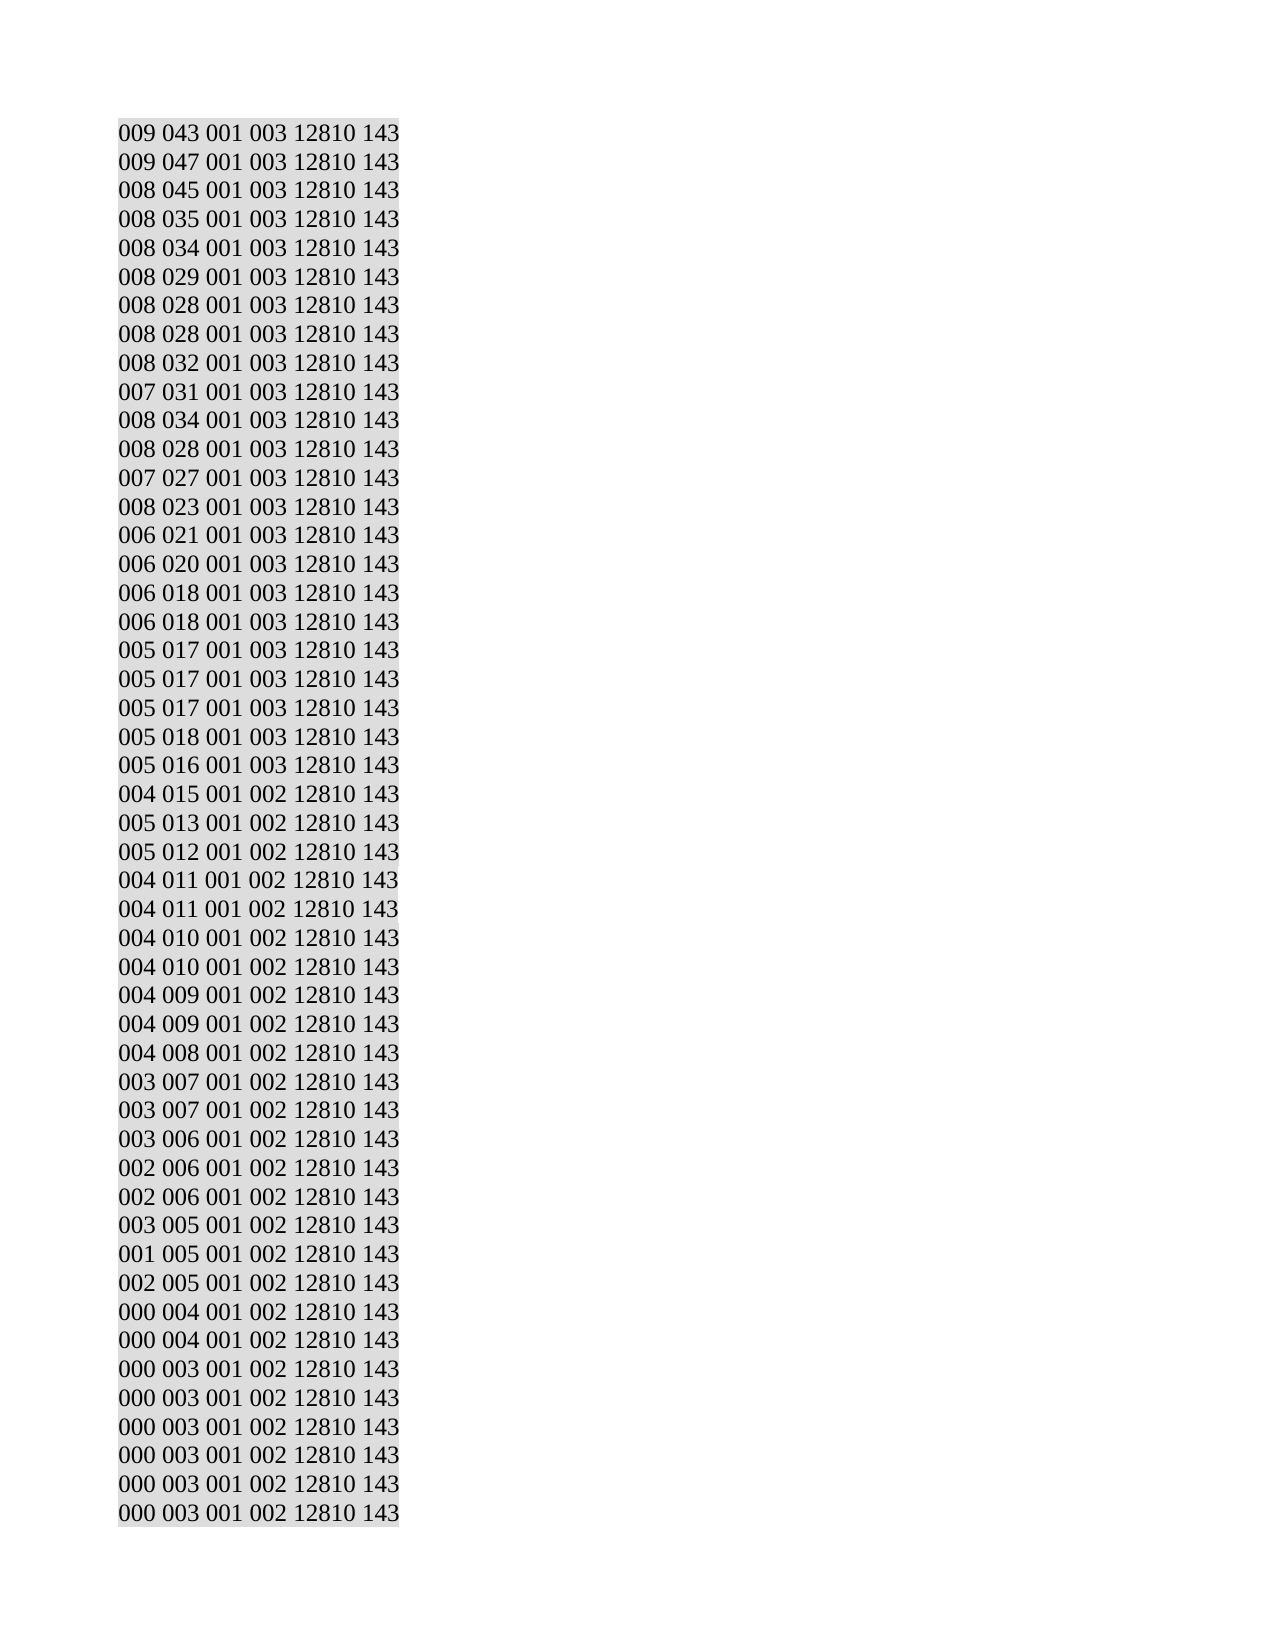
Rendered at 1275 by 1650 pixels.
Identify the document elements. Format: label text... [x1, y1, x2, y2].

text 006 018 001 003 12810 143 [118, 578, 1157, 607]
text 004 009 001 002 12810 143 [118, 1009, 1157, 1038]
text 003 007 001 002 12810 143 [118, 1067, 1157, 1096]
text 004 011 001 002 12810 143 [118, 866, 1157, 894]
text 008 032 001 003 12810 143 [118, 348, 1157, 377]
text 000 003 001 002 12810 143 [118, 1469, 1157, 1498]
text 005 017 001 003 12810 143 [118, 693, 1157, 722]
text 005 012 001 002 12810 143 [118, 837, 1157, 866]
text 000 004 001 002 12810 143 [118, 1297, 1157, 1326]
text 008 034 001 003 12810 143 [118, 406, 1157, 434]
text 008 034 001 003 12810 143 [118, 233, 1157, 262]
text 000 003 001 002 12810 143 [118, 1383, 1157, 1412]
text 004 008 001 002 12810 143 [118, 1038, 1157, 1067]
text 000 003 001 002 12810 143 [118, 1354, 1157, 1383]
text 006 021 001 003 12810 143 [118, 521, 1157, 549]
text 008 029 001 003 12810 143 [118, 262, 1157, 291]
text 004 009 001 002 12810 143 [118, 981, 1157, 1009]
text 004 015 001 002 12810 143 [118, 779, 1157, 808]
text 008 045 001 003 12810 143 [118, 176, 1157, 204]
text 008 028 001 003 12810 143 [118, 319, 1157, 348]
text 005 018 001 003 12810 143 [118, 722, 1157, 751]
text 002 005 001 002 12810 143 [118, 1268, 1157, 1297]
text 007 027 001 003 12810 143 [118, 463, 1157, 492]
text 008 028 001 003 12810 143 [118, 291, 1157, 319]
text 007 031 001 003 12810 143 [118, 377, 1157, 406]
text 008 023 001 003 12810 143 [118, 492, 1157, 521]
text 000 003 001 002 12810 143 [118, 1441, 1157, 1469]
text 002 006 001 002 12810 143 [118, 1153, 1157, 1182]
text 002 006 001 002 12810 143 [118, 1182, 1157, 1211]
text 008 035 001 003 12810 143 [118, 204, 1157, 233]
text 000 004 001 002 12810 143 [118, 1326, 1157, 1354]
text 003 005 001 002 12810 143 [118, 1211, 1157, 1239]
text 005 017 001 003 12810 143 [118, 636, 1157, 664]
text 004 010 001 002 12810 143 [118, 923, 1157, 952]
text 003 006 001 002 12810 143 [118, 1124, 1157, 1153]
text 008 028 001 003 12810 143 [118, 434, 1157, 463]
text 004 011 001 002 12810 143 [118, 894, 1157, 923]
text 003 007 001 002 12810 143 [118, 1096, 1157, 1124]
text 000 003 001 002 12810 143 [118, 1498, 1157, 1527]
text 004 010 001 002 12810 143 [118, 952, 1157, 981]
text 009 047 001 003 12810 143 [118, 147, 1157, 176]
text 000 003 001 002 12810 143 [118, 1412, 1157, 1441]
text 005 013 001 002 12810 143 [118, 808, 1157, 837]
text 006 018 001 003 12810 143 [118, 607, 1157, 636]
text 006 020 001 003 12810 143 [118, 549, 1157, 578]
text 001 005 001 002 12810 143 [118, 1239, 1157, 1268]
text 005 016 001 003 12810 143 [118, 751, 1157, 779]
text 005 017 001 003 12810 143 [118, 664, 1157, 693]
text 009 043 001 003 12810 143 [118, 118, 1157, 147]
